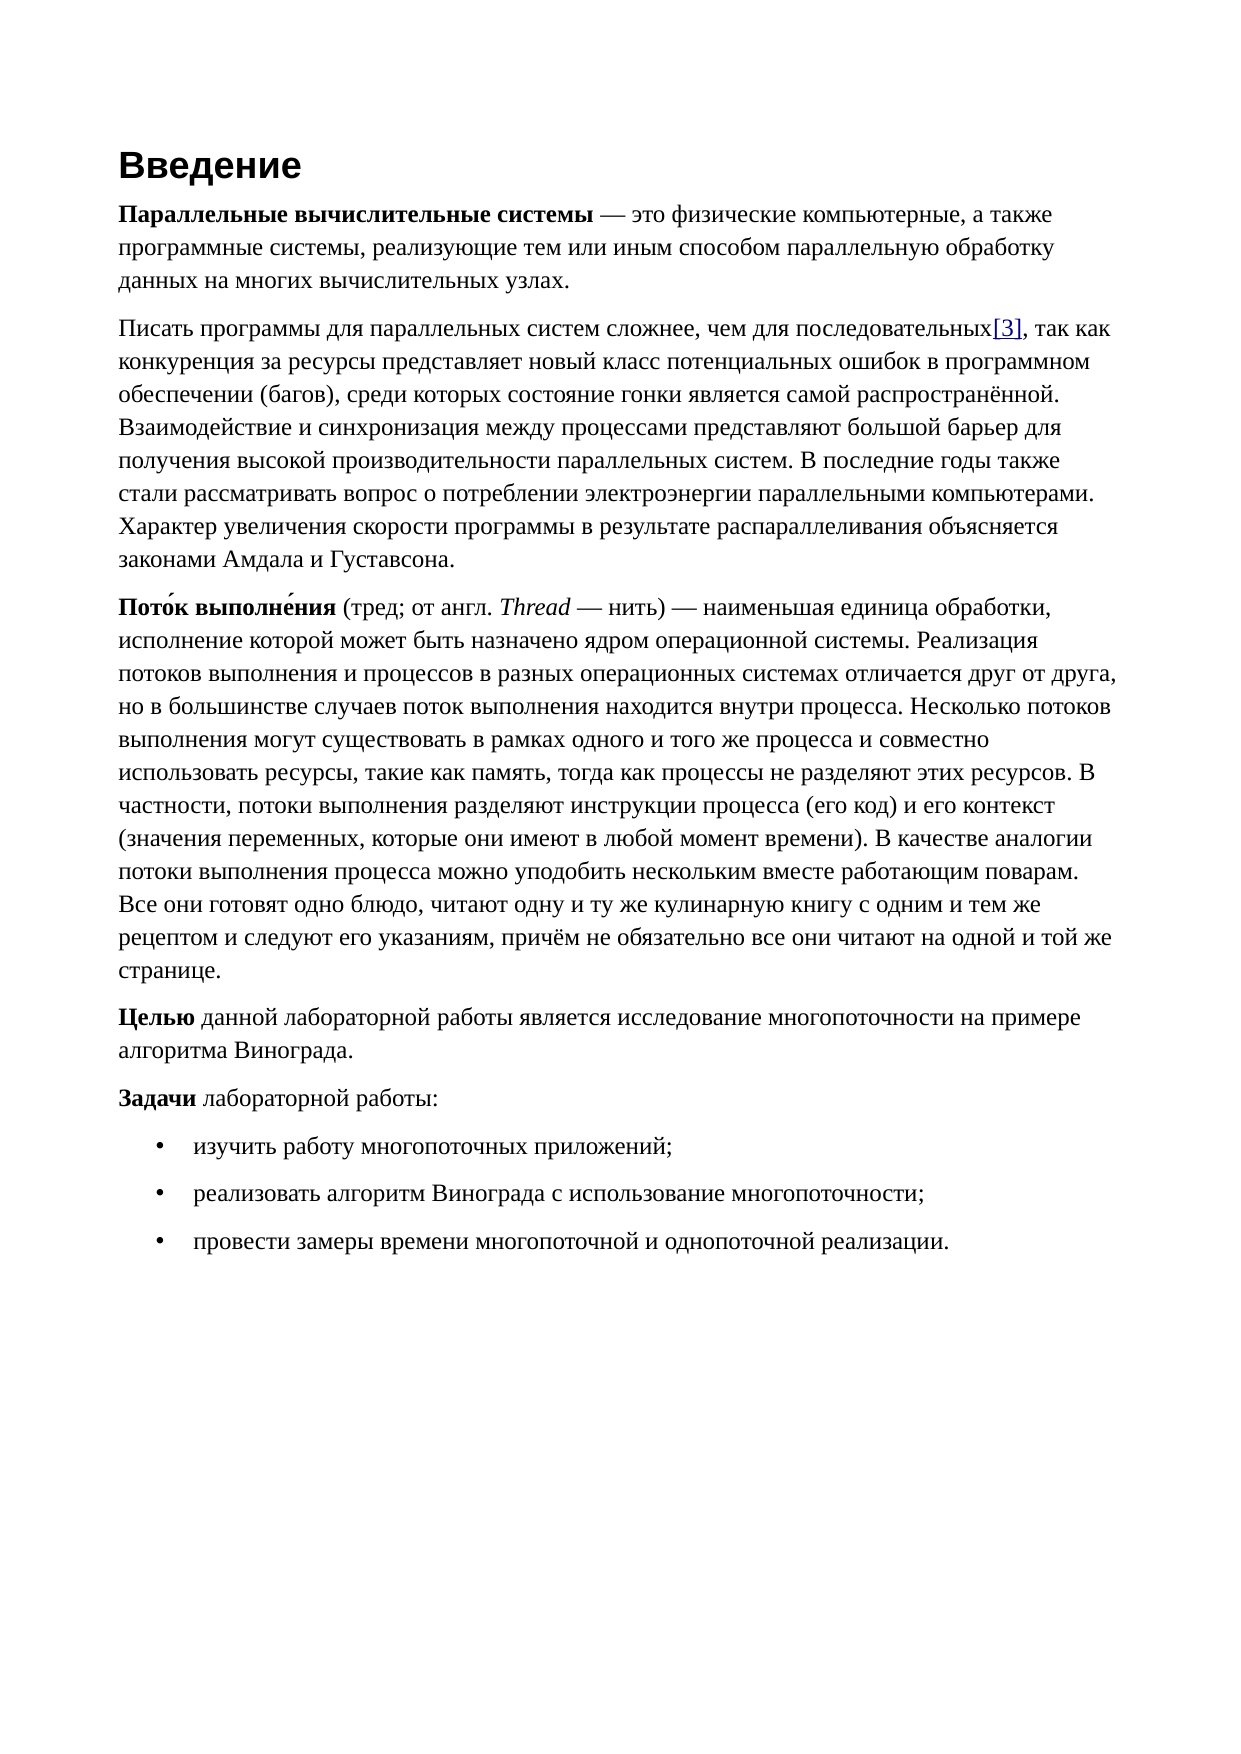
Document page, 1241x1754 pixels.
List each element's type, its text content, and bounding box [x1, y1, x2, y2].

list изучить работу многопоточных приложений; [156, 1131, 1122, 1159]
list реализовать алгоритм Винограда с использование многопоточности; [156, 1178, 1122, 1207]
subtitle Введение [118, 143, 1122, 187]
text Пото́к выполне́ния (тред; от англ. Thread — нить) — наименьшая единица обработки, исполнение которой может быть назначено ядром операционной системы. Реализация потоков выполнения и процессов в разных операционных системах отличается друг от друга, но в большинстве случаев поток выполнения находится внутри процесса. Несколько потоков выполнения могут существовать в рамках одного и того же процесса и совместно использовать ресурсы, такие как память, тогда как процессы не разделяют этих ресурсов. В частности, потоки выполнения разделяют инструкции процесса (его код) и его контекст (значения переменных, которые они имеют в любой момент времени). В качестве аналогии потоки выполнения процесса можно уподобить нескольким вместе работающим поварам. Все они готовят одно блюдо, читают одну и ту же кулинарную книгу с одним и тем же рецептом и следуют его указаниям, причём не обязательно все они читают на одной и той же странице. [118, 592, 1122, 984]
text Задачи лабораторной работы: [118, 1083, 1122, 1112]
list провести замеры времени многопоточной и однопоточной реализации. [156, 1226, 1122, 1255]
text Писать программы для параллельных систем сложнее, чем для последовательных[3], так как конкуренция за ресурсы представляет новый класс потенциальных ошибок в программном обеспечении (багов), среди которых состояние гонки является самой распространённой. Взаимодействие и синхронизация между процессами представляют большой барьер для получения высокой производительности параллельных систем. В последние годы также стали рассматривать вопрос о потреблении электроэнергии параллельными компьютерами. Характер увеличения скорости программы в результате распараллеливания объясняется законами Амдала и Густавсона. [118, 313, 1122, 573]
text Целью данной лабораторной работы является исследование многопоточности на примере алгоритма Винограда. [118, 1002, 1122, 1064]
text Параллельные вычислительные системы — это физические компьютерные, а также программные системы, реализующие тем или иным способом параллельную обработку данных на многих вычислительных узлах. [118, 199, 1122, 294]
